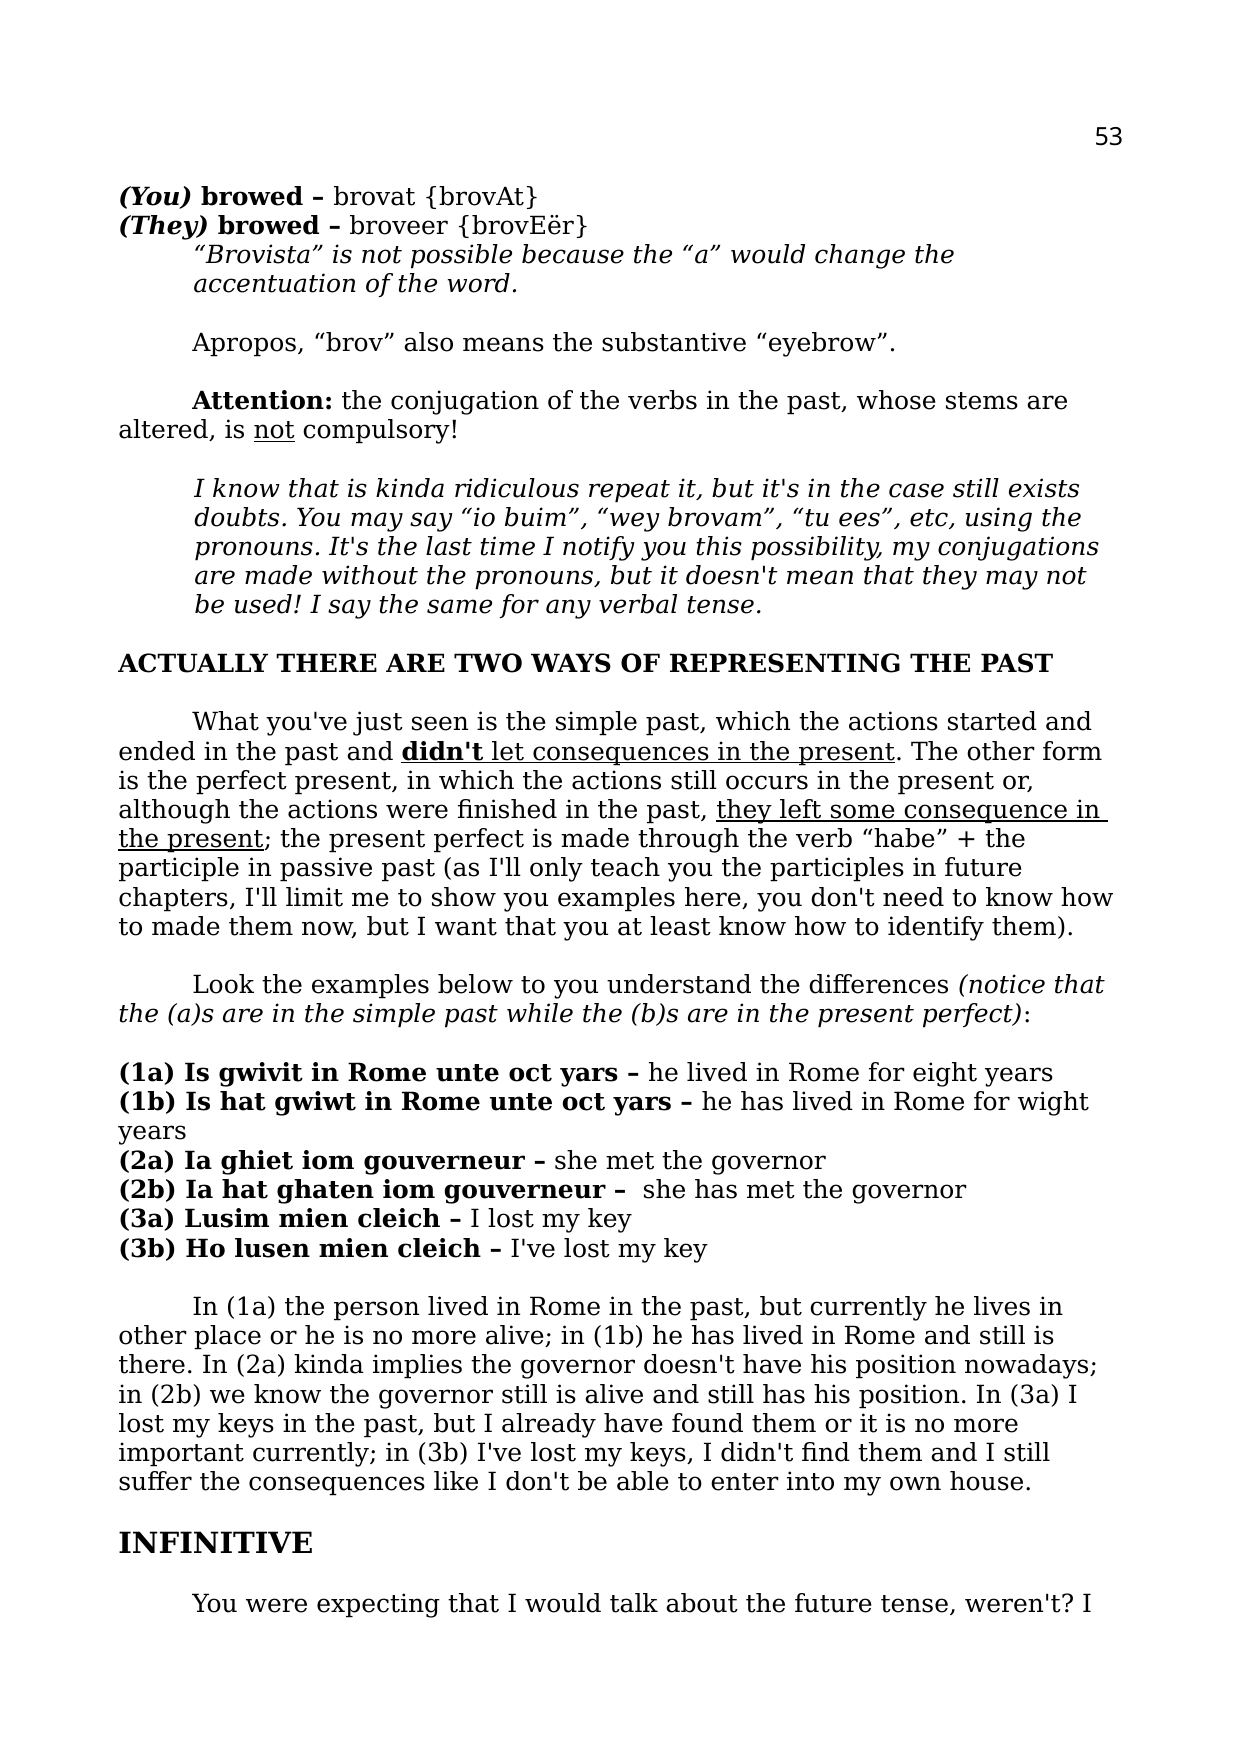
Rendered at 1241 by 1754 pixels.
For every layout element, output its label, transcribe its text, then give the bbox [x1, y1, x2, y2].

text (They) browed – broveer {brovEër} [118, 211, 1123, 240]
text Apropos, “brov” also means the substantive “eyebrow”. [118, 328, 1123, 357]
text “Brovista” is not possible because the “a” would change the accentuation of the word. [193, 240, 1123, 299]
subtitle ACTUALLY THERE ARE TWO WAYS OF REPRESENTING THE PAST [118, 649, 1123, 678]
text I know that is kinda ridiculous repeat it, but it's in the case still exists doubts. You may say “io buim”, “wey brovam”, “tu ees”, etc, using the pronouns. It's the last time I notify you this possibility, my conjugations are made without the pronouns, but it doesn't mean that they may not be used! I say the same for any verbal tense. [194, 474, 1123, 620]
text (3a) Lusim mien cleich – I lost my key [118, 1204, 1123, 1234]
text (1a) Is gwivit in Rome unte oct yars – he lived in Rome for eight years [118, 1058, 1123, 1087]
text In (1a) the person lived in Rome in the past, but currently he lives in other place or he is no more alive; in (1b) he has lived in Rome and still is there. In (2a) kinda implies the governor doesn't have his position nowadays; in (2b) we know the governor still is alive and still has his position. In (3a) I lost my keys in the past, but I already have found them or it is no more important currently; in (3b) I've lost my keys, I didn't find them and I still suffer the consequences like I don't be able to enter into my own house. [118, 1292, 1123, 1496]
text (3b) Ho lusen mien cleich – I've lost my key [118, 1234, 1123, 1263]
text You were expecting that I would talk about the future tense, weren't? I [118, 1589, 1123, 1618]
text Attention: the conjugation of the verbs in the past, whose stems are altered, is not compulsory! [118, 386, 1123, 445]
text Look the examples below to you understand the differences (notice that the (a)s are in the simple past while the (b)s are in the present perfect): [118, 970, 1123, 1028]
text (1b) Is hat gwiwt in Rome unte oct yars – he has lived in Rome for wight years [118, 1087, 1123, 1146]
text (You) browed – brovat {brovAt} [118, 182, 1123, 211]
text (2a) Ia ghiet iom gouverneur – she met the governor (2b) Ia hat ghaten iom gouverneur – she has met the governor [118, 1146, 1123, 1204]
text What you've just seen is the simple past, which the actions started and ended in the past and didn't let consequences in the present. The other form is the perfect present, in which the actions still occurs in the present or, although the actions were finished in the past, they left some consequence in the present; the present perfect is made through the verb “habe” + the participle in passive past (as I'll only teach you the participles in future chapters, I'll limit me to show you examples here, you don't need to know how to made them now, but I want that you at least know how to identify them). [118, 707, 1123, 941]
subtitle INFINITIVE [118, 1526, 1123, 1560]
